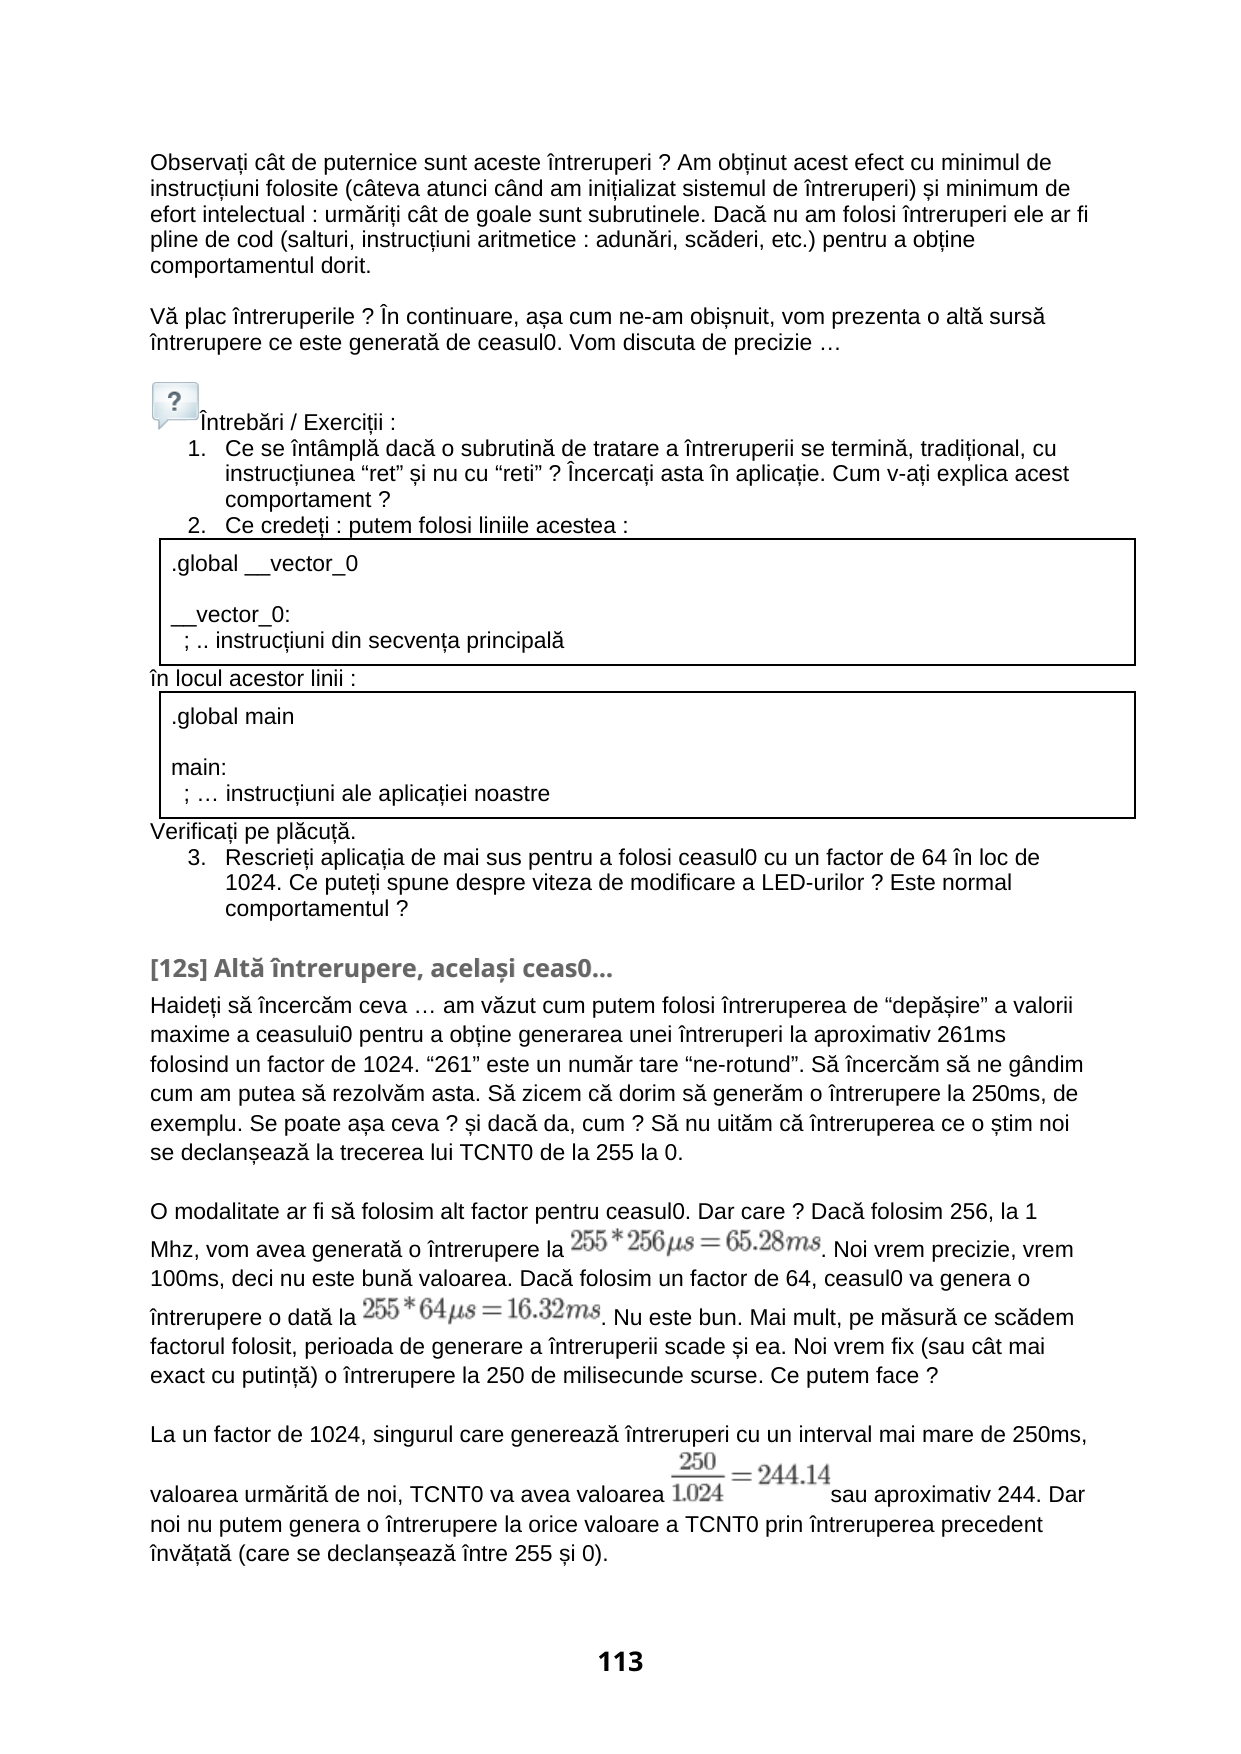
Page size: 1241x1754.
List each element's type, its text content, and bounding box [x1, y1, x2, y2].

picture [570, 1227, 821, 1258]
text O modalitate ar fi să folosim alt factor pentru ceasul0. Dar care ? Dacă folosim 256, la 1 Mhz, vom avea generată o întrerupere la . Noi vrem precizie, vrem 100ms, deci nu este bună valoarea. Dacă folosim un factor de 64, ceasul0 va genera o întrerupere o dată la . Nu este bun. Mai mult, pe măsură ce scădem factorul folosit, perioada de generare a întreruperii scade și ea. Noi vrem fix (sau cât mai exact cu putință) o întrerupere la 250 de milisecunde scurse. Ce putem face ? [150, 1198, 1091, 1389]
text în locul acestor linii : [150, 666, 1091, 691]
text Întrebări / Exerciții : [150, 406, 1091, 436]
list Ce se întâmplă dacă o subrutină de tratare a întreruperii se termină, tradițional, cu instrucțiunea “ret” și nu cu “reti” ? Încercați asta în aplicație. Cum v-ați explica acest comportament ? [187, 436, 1091, 512]
text Haideți să încercăm ceva … am văzut cum putem folosi întreruperea de “depășire” a valorii maxime a ceasului0 pentru a obține generarea unei întreruperi la aproximativ 261ms folosind un factor de 1024. “261” este un număr tare “ne-rotund”. Să încercăm să ne gândim cum am putea să rezolvăm asta. Să zicem că dorim să generăm o întrerupere la 250ms, de exemplu. Se poate așa ceva ? și dacă da, cum ? Să nu uităm că întreruperea ce o știm noi se declanșează la trecerea lui TCNT0 de la 255 la 0. [150, 993, 1091, 1165]
text La un factor de 1024, singurul care generează întreruperi cu un interval mai mare de 250ms, valoarea urmărită de noi, TCNT0 va avea valoarea sau aproximativ 244. Dar noi nu putem genera o întrerupere la orice valoare a TCNT0 prin întreruperea precedent învățată (care se declanșează între 255 și 0). [150, 1422, 1091, 1566]
list Ce credeți : putem folosi liniile acestea : [187, 512, 1091, 538]
picture [362, 1295, 601, 1326]
text Observați cât de puternice sunt aceste întreruperi ? Am obținut acest efect cu minimul de instrucțiuni folosite (câteva atunci când am inițializat sistemul de întreruperi) și minimum de efort intelectual : urmăriți cât de goale sunt subrutinele. Dacă nu am folosi întreruperi ele ar fi pline de cod (salturi, instrucțiuni aritmetice : adunări, scăderi, etc.) pentru a obține comportamentul dorit. [150, 150, 1091, 278]
table_header .global main main: ; … instrucțiuni ale aplicației noastre [161, 693, 1134, 817]
picture [671, 1451, 831, 1503]
text Vă plac întreruperile ? În continuare, așa cum ne-am obișnuit, vom prezenta o altă sursă întrerupere ce este generată de ceasul0. Vom discuta de precizie … [150, 304, 1091, 355]
picture [150, 380, 200, 431]
list Rescrieți aplicația de mai sus pentru a folosi ceasul0 cu un factor de 64 în loc de 1024. Ce puteți spune despre viteza de modificare a LED-urilor ? Este normal comportamentul ? [187, 844, 1091, 921]
text Verificați pe plăcuță. [150, 819, 1091, 844]
subtitle [12s] Altă întrerupere, același ceas0... [150, 950, 1091, 984]
table_header .global __vector_0 __vector_0: ; .. instrucțiuni din secvența principală [161, 540, 1134, 663]
